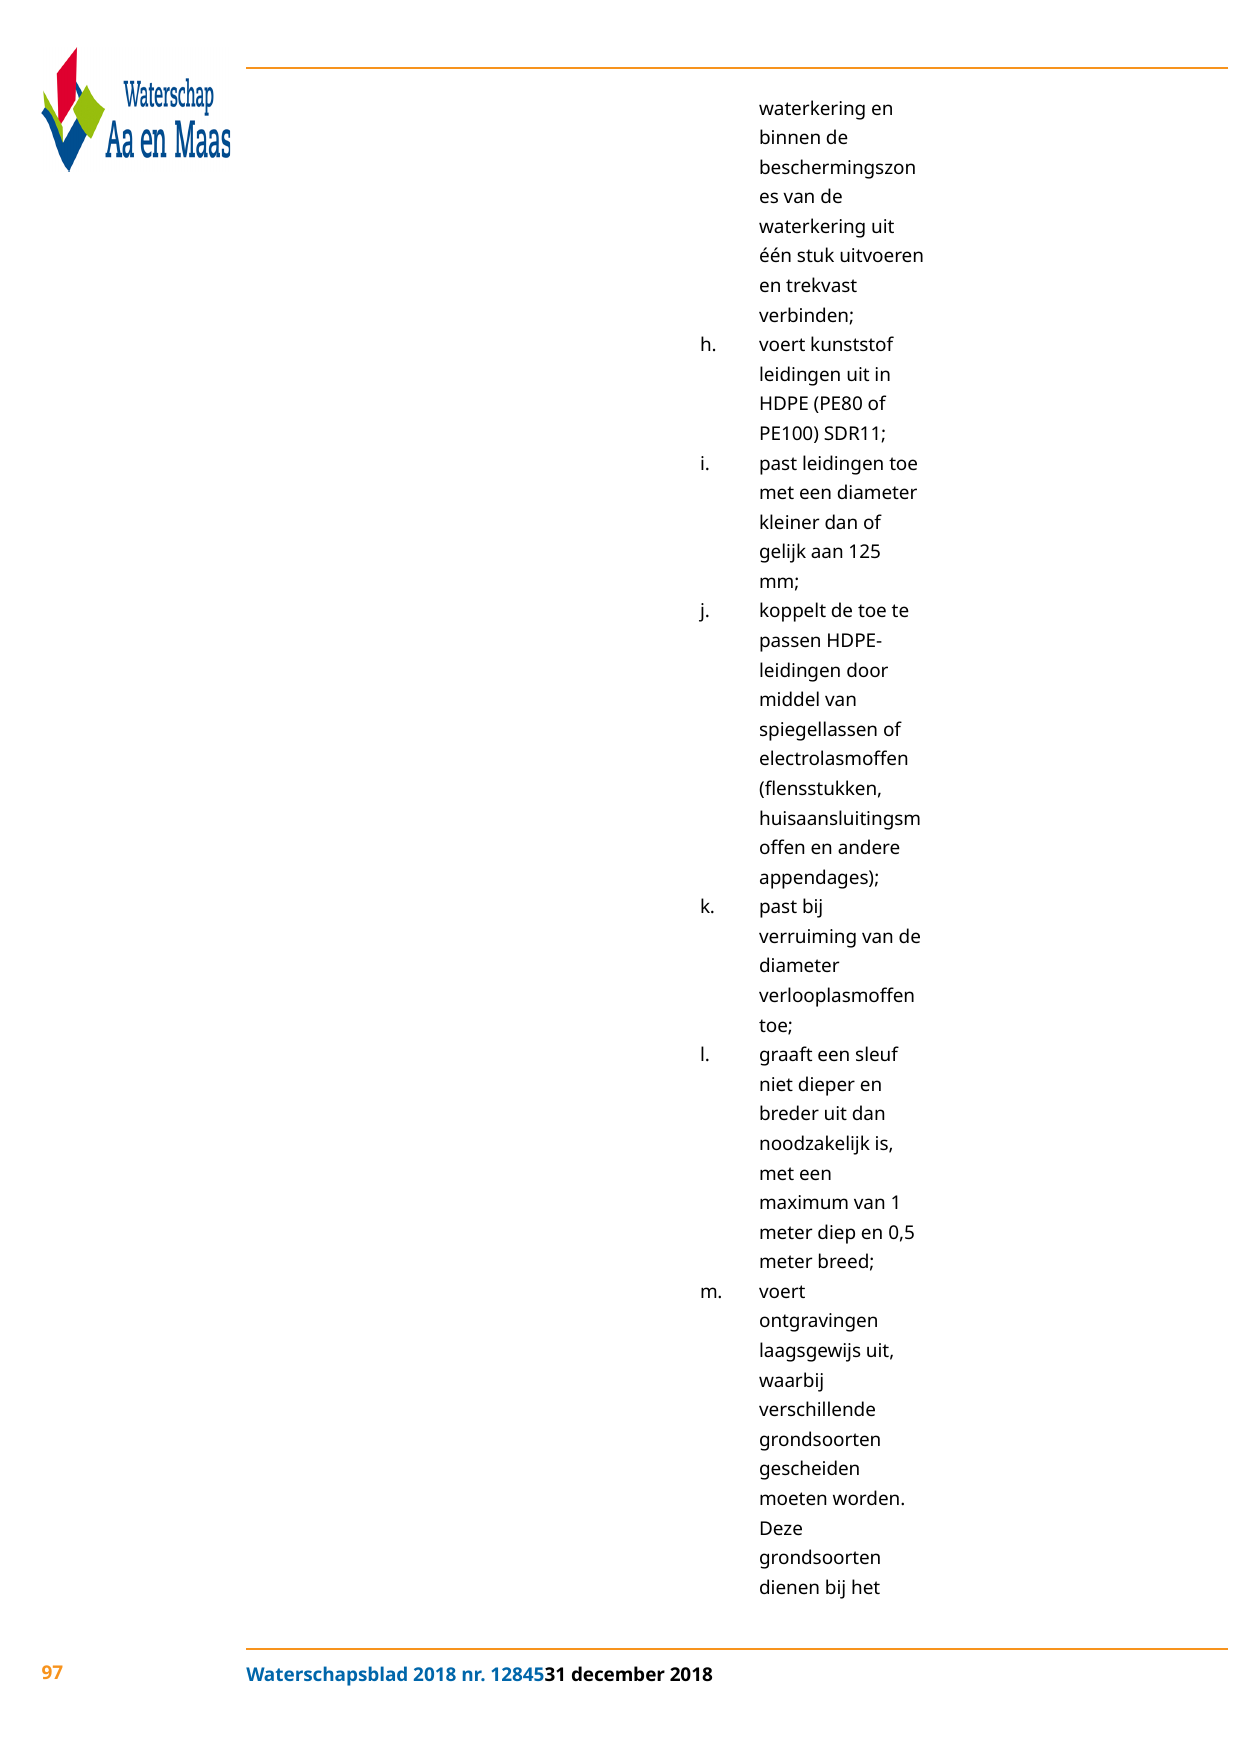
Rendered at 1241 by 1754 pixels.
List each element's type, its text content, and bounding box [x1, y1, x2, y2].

table_cell [474, 95, 700, 1600]
table_cell [926, 95, 1152, 1600]
table_cell [248, 95, 474, 1600]
table_cell waterkering en binnen de beschermingszones van de waterkering uit één stuk uitvoeren en trekvast verbinden; voert kunststof leidingen uit in HDPE (PE80 of PE100) SDR11; past leidingen toe met een diameter kleiner dan of gelijk aan 125 mm; koppelt de toe te passen HDPE-leidingen door middel van spiegellassen of electrolasmoffen (flensstukken, huisaansluitingsmoffen en andere appendages); past bij verruiming van de diameter verlooplasmoffen toe; graaft een sleuf niet dieper en breder uit dan noodzakelijk is, met een maximum van 1 meter diep en 0,5 meter breed; voert ontgravingen laagsgewijs uit, waarbij verschillende grondsoorten gescheiden moeten worden. Deze grondsoorten dienen bij het [700, 95, 926, 1600]
picture [41, 47, 231, 172]
